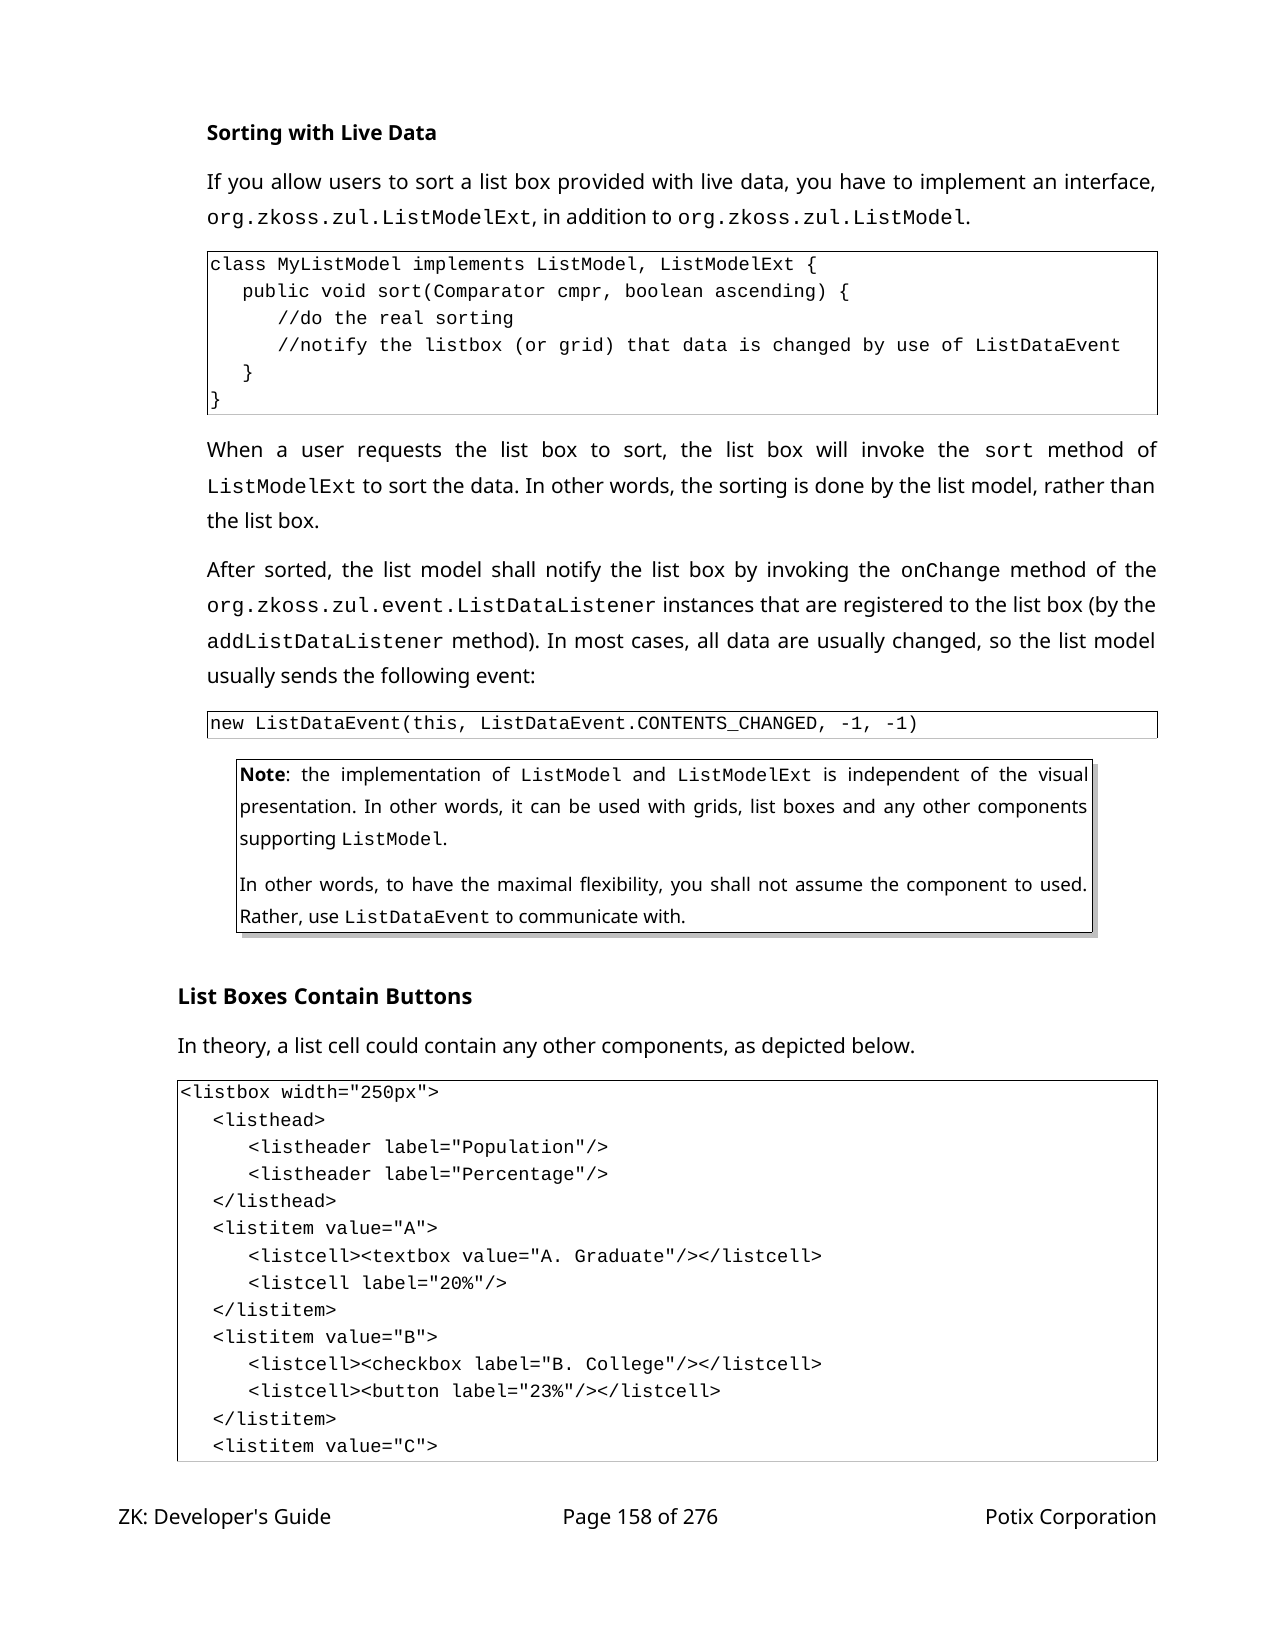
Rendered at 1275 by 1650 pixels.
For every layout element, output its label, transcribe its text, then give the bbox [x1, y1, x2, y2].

text Note: the implementation of ListModel and ListModelExt is independent of the visual presentation. In other words, it can be used with grids, list boxes and any other components supporting ListModel. [237, 760, 1092, 851]
text After sorted, the list model shall notify the list box by invoking the onChange method of the org.zkoss.zul.event.ListDataListener instances that are registered to the list box (by the addListDataListener method). In most cases, all data are usually changed, so the list model usually sends the following event: [207, 555, 1157, 690]
text <listheader label="Percentage"/> [178, 1162, 1157, 1186]
text When a user requests the list box to sort, the list box will invoke the sort method of ListModelExt to sort the data. In other words, the sorting is done by the list model, rather than the list box. [207, 435, 1157, 534]
text //notify the listbox (or grid) that data is changed by use of ListDataEvent [208, 333, 1157, 357]
text class MyListModel implements ListModel, ListModelExt { [208, 252, 1157, 276]
text <listitem value="A"> [178, 1216, 1157, 1241]
text //do the real sorting [208, 306, 1157, 330]
text <listhead> [178, 1107, 1157, 1132]
text <listcell label="20%"/> [178, 1271, 1157, 1295]
subtitle List Boxes Contain Buttons [177, 981, 1157, 1011]
text <listbox width="250px"> [178, 1081, 1157, 1104]
text <listitem value="C"> [178, 1434, 1157, 1461]
text } [208, 360, 1157, 384]
text In theory, a list cell could contain any other components, as depicted below. [177, 1031, 1157, 1060]
text </listitem> [178, 1298, 1157, 1322]
text <listcell><textbox value="A. Graduate"/></listcell> [178, 1243, 1157, 1268]
text new ListDataEvent(this, ListDataEvent.CONTENTS_CHANGED, -1, -1) [208, 712, 1157, 738]
text <listitem value="B"> [178, 1325, 1157, 1349]
text </listitem> [178, 1407, 1157, 1431]
text </listhead> [178, 1189, 1157, 1213]
text <listcell><checkbox label="B. College"/></listcell> [178, 1352, 1157, 1376]
subtitle Sorting with Live Data [207, 118, 1157, 146]
text public void sort(Comparator cmpr, boolean ascending) { [208, 278, 1157, 303]
text <listcell><button label="23%"/></listcell> [178, 1379, 1157, 1404]
text } [208, 387, 1157, 414]
text In other words, to have the maximal flexibility, you shall not assume the component to used. Rather, use ListDataEvent to communicate with. [237, 869, 1092, 932]
text <listheader label="Population"/> [178, 1135, 1157, 1159]
text If you allow users to sort a list box provided with live data, you have to implement an interface, org.zkoss.zul.ListModelExt, in addition to org.zkoss.zul.ListModel. [207, 167, 1157, 231]
